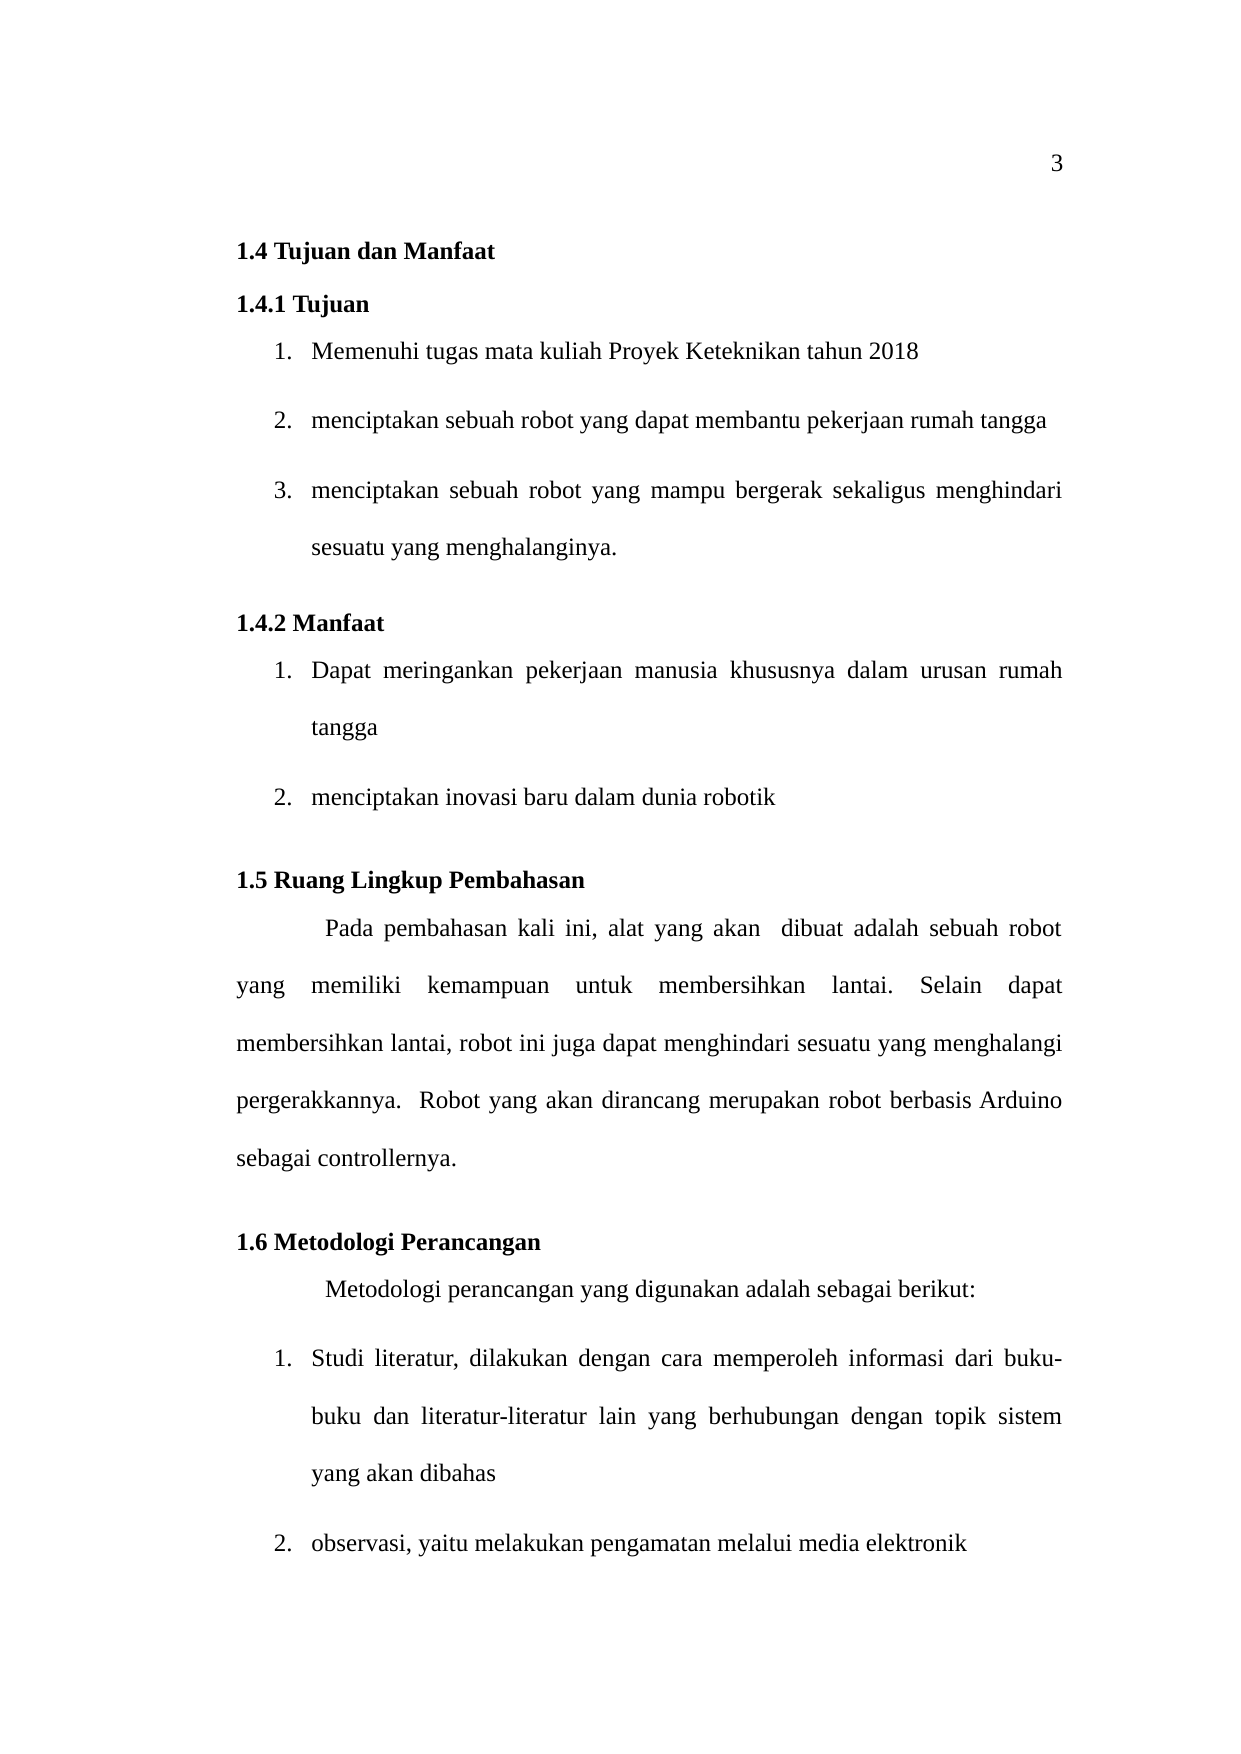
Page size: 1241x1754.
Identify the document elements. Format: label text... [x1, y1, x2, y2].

subtitle Manfaat [236, 608, 1063, 636]
list observasi, yaitu melakukan pengamatan melalui media elektronik [274, 1528, 1063, 1556]
subtitle Ruang Lingkup Pembahasan [236, 866, 1063, 894]
list Memenuhi tugas mata kuliah Proyek Keteknikan tahun 2018 [274, 336, 1063, 365]
list Studi literatur, dilakukan dengan cara memperoleh informasi dari buku-buku dan literatur-literatur lain yang berhubungan dengan topik sistem yang akan dibahas [274, 1343, 1063, 1487]
subtitle Tujuan [236, 289, 1063, 318]
list Dapat meringankan pekerjaan manusia khususnya dalam urusan rumah tangga [274, 655, 1063, 741]
subtitle Tujuan dan Manfaat [236, 236, 1063, 265]
text Metodologi perancangan yang digunakan adalah sebagai berikut: [236, 1274, 1063, 1303]
text Pada pembahasan kali ini, alat yang akan dibuat adalah sebuah robot yang memiliki kemampuan untuk membersihkan lantai. Selain dapat membersihkan lantai, robot ini juga dapat menghindari sesuatu yang menghalangi pergerakkannya. Robot yang akan dirancang merupakan robot berbasis Arduino sebagai controllernya. [236, 913, 1063, 1171]
subtitle Metodologi Perancangan [236, 1227, 1063, 1256]
list menciptakan sebuah robot yang mampu bergerak sekaligus menghindari sesuatu yang menghalanginya. [274, 475, 1063, 561]
list menciptakan sebuah robot yang dapat membantu pekerjaan rumah tangga [274, 406, 1063, 434]
list menciptakan inovasi baru dalam dunia robotik [274, 782, 1063, 810]
